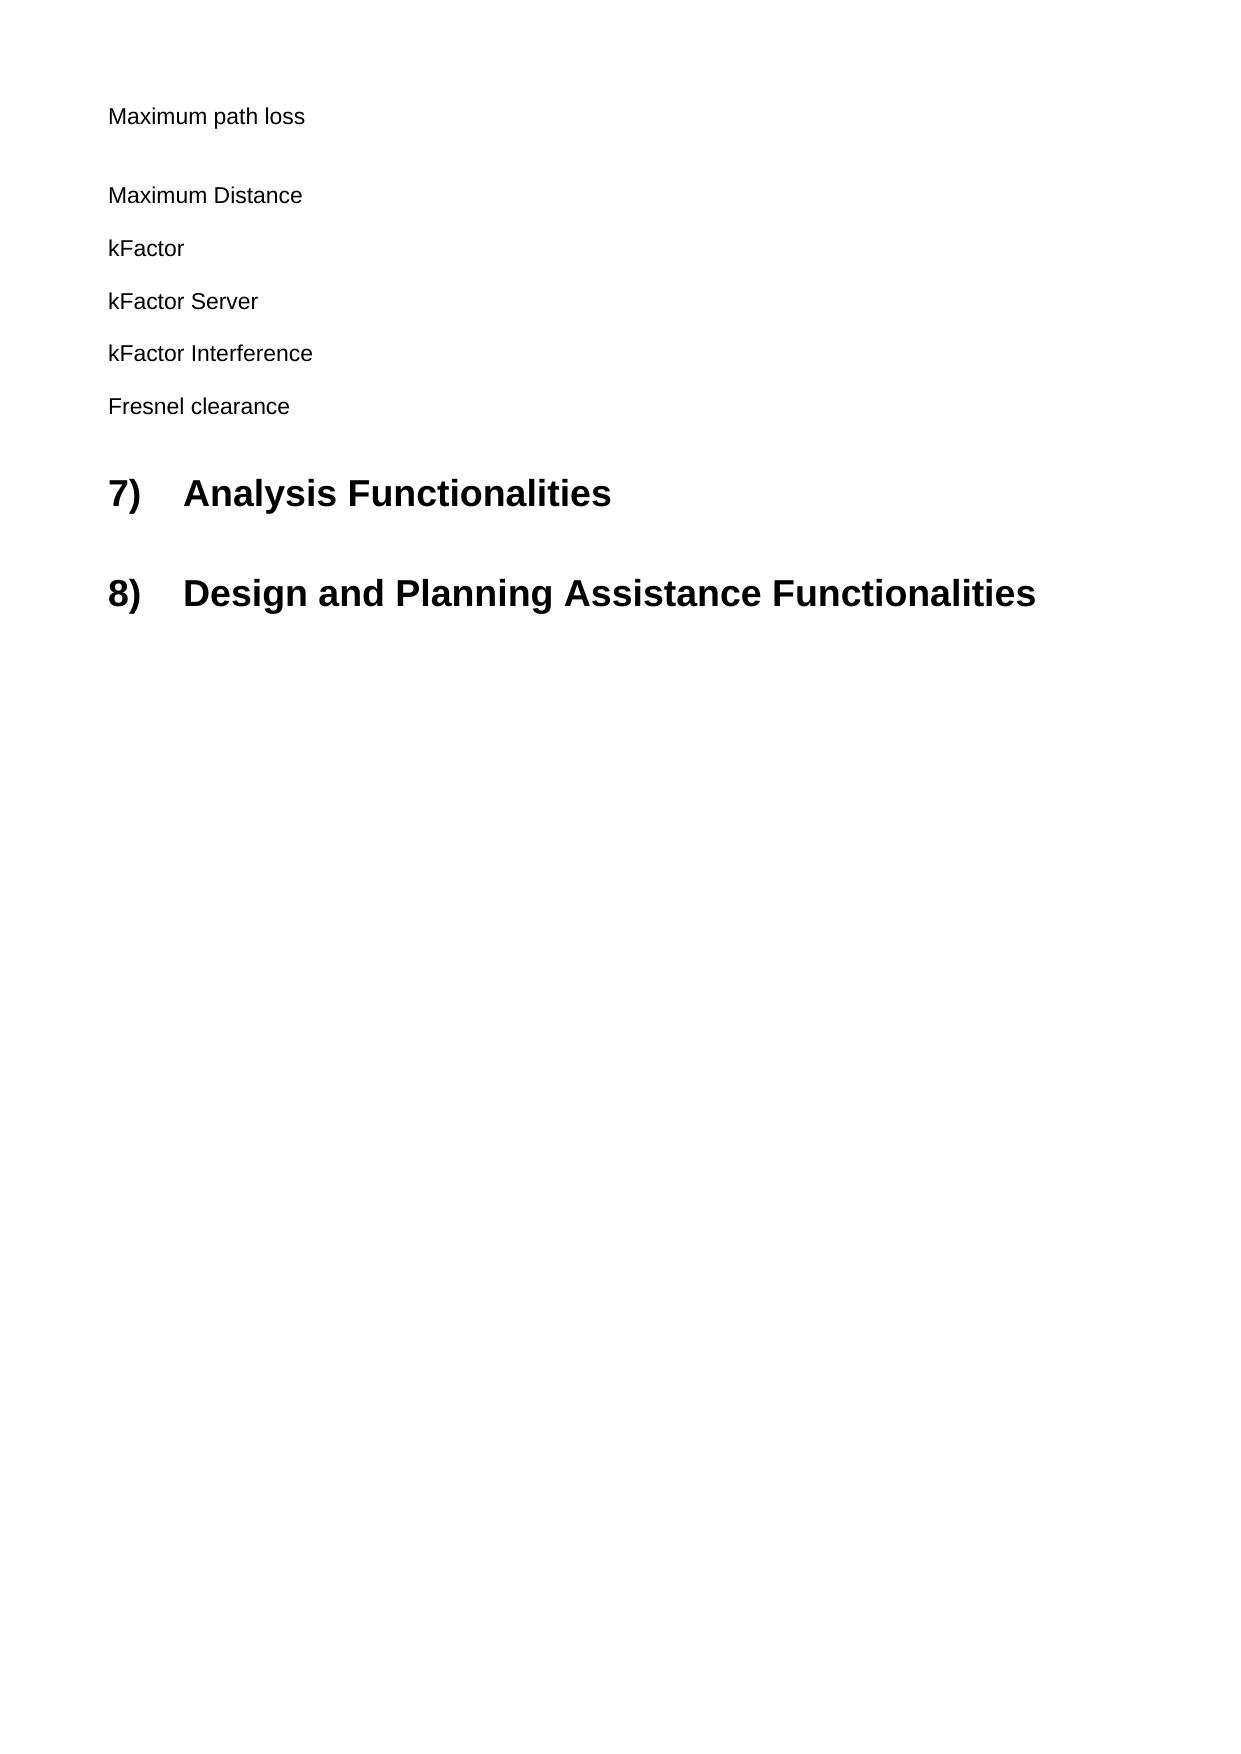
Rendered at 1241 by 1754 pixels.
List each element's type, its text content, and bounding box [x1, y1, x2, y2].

text Maximum path loss [108, 103, 1156, 129]
text kFactor Interference [108, 340, 1156, 367]
subtitle Design and Planning Assistance Functionalities [108, 571, 1156, 614]
text Maximum Distance [108, 182, 1156, 208]
text Fresnel clearance [108, 393, 1156, 419]
text kFactor [108, 235, 1156, 261]
text kFactor Server [108, 288, 1156, 314]
subtitle Analysis Functionalities [108, 471, 1156, 514]
